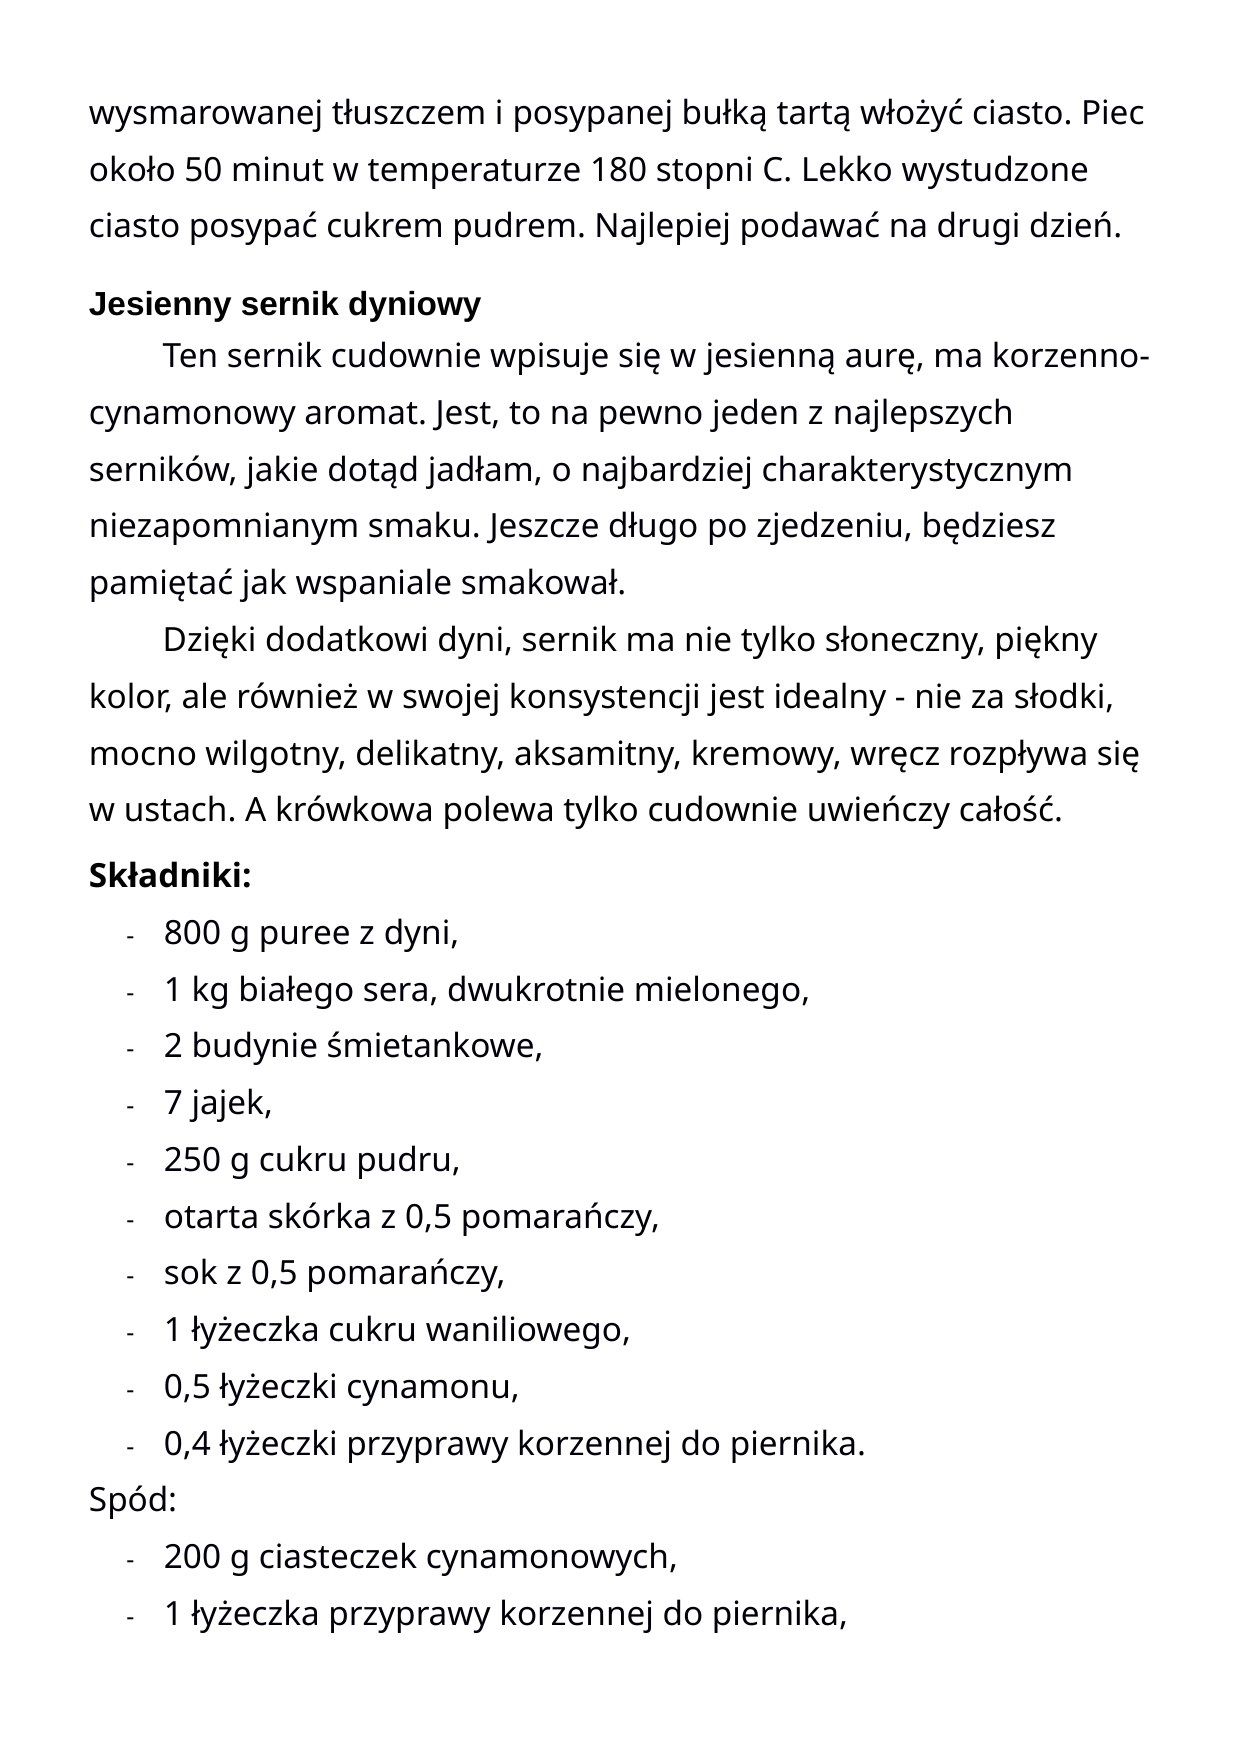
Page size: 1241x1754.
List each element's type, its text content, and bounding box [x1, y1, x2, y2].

list 1 kg białego sera, dwukrotnie mielonego, [126, 965, 1152, 1011]
list otarta skórka z 0,5 pomarańczy, [126, 1192, 1152, 1238]
subtitle Jesienny sernik dyniowy [89, 284, 1152, 322]
list 7 jajek, [126, 1079, 1152, 1124]
list 0,4 łyżeczki przyprawy korzennej do piernika. [126, 1419, 1152, 1465]
list 0,5 łyżeczki cynamonu, [126, 1363, 1152, 1408]
list 250 g cukru pudru, [126, 1136, 1152, 1181]
text Dzięki dodatkowi dyni, sernik ma nie tylko słoneczny, piękny kolor, ale również w swojej konsystencji jest idealny - nie za słodki, mocno wilgotny, delikatny, aksamitny, kremowy, wręcz rozpływa się w ustach. A krówkowa polewa tylko cudownie uwieńczy całość. [89, 616, 1152, 832]
text wysmarowanej tłuszczem i posypanej bułką tartą włożyć ciasto. Piec około 50 minut w temperaturze 180 stopni C. Lekko wystudzone ciasto posypać cukrem pudrem. Najlepiej podawać na drugi dzień. [89, 89, 1152, 248]
list 2 budynie śmietankowe, [126, 1022, 1152, 1067]
list 200 g ciasteczek cynamonowych, [126, 1533, 1152, 1578]
list sok z 0,5 pomarańczy, [126, 1249, 1152, 1294]
list Spód: [89, 1476, 1152, 1522]
list 800 g puree z dyni, [126, 908, 1152, 954]
list 1 łyżeczka cukru waniliowego, [126, 1306, 1152, 1351]
text Składniki: [89, 852, 1152, 897]
text Ten sernik cudownie wpisuje się w jesienną aurę, ma korzenno-cynamonowy aromat. Jest, to na pewno jeden z najlepszych serników, jakie dotąd jadłam, o najbardziej charakterystycznym niezapomnianym smaku. Jeszcze długo po zjedzeniu, będziesz pamiętać jak wspaniale smakował. [89, 332, 1152, 604]
list 1 łyżeczka przyprawy korzennej do piernika, [126, 1590, 1152, 1635]
